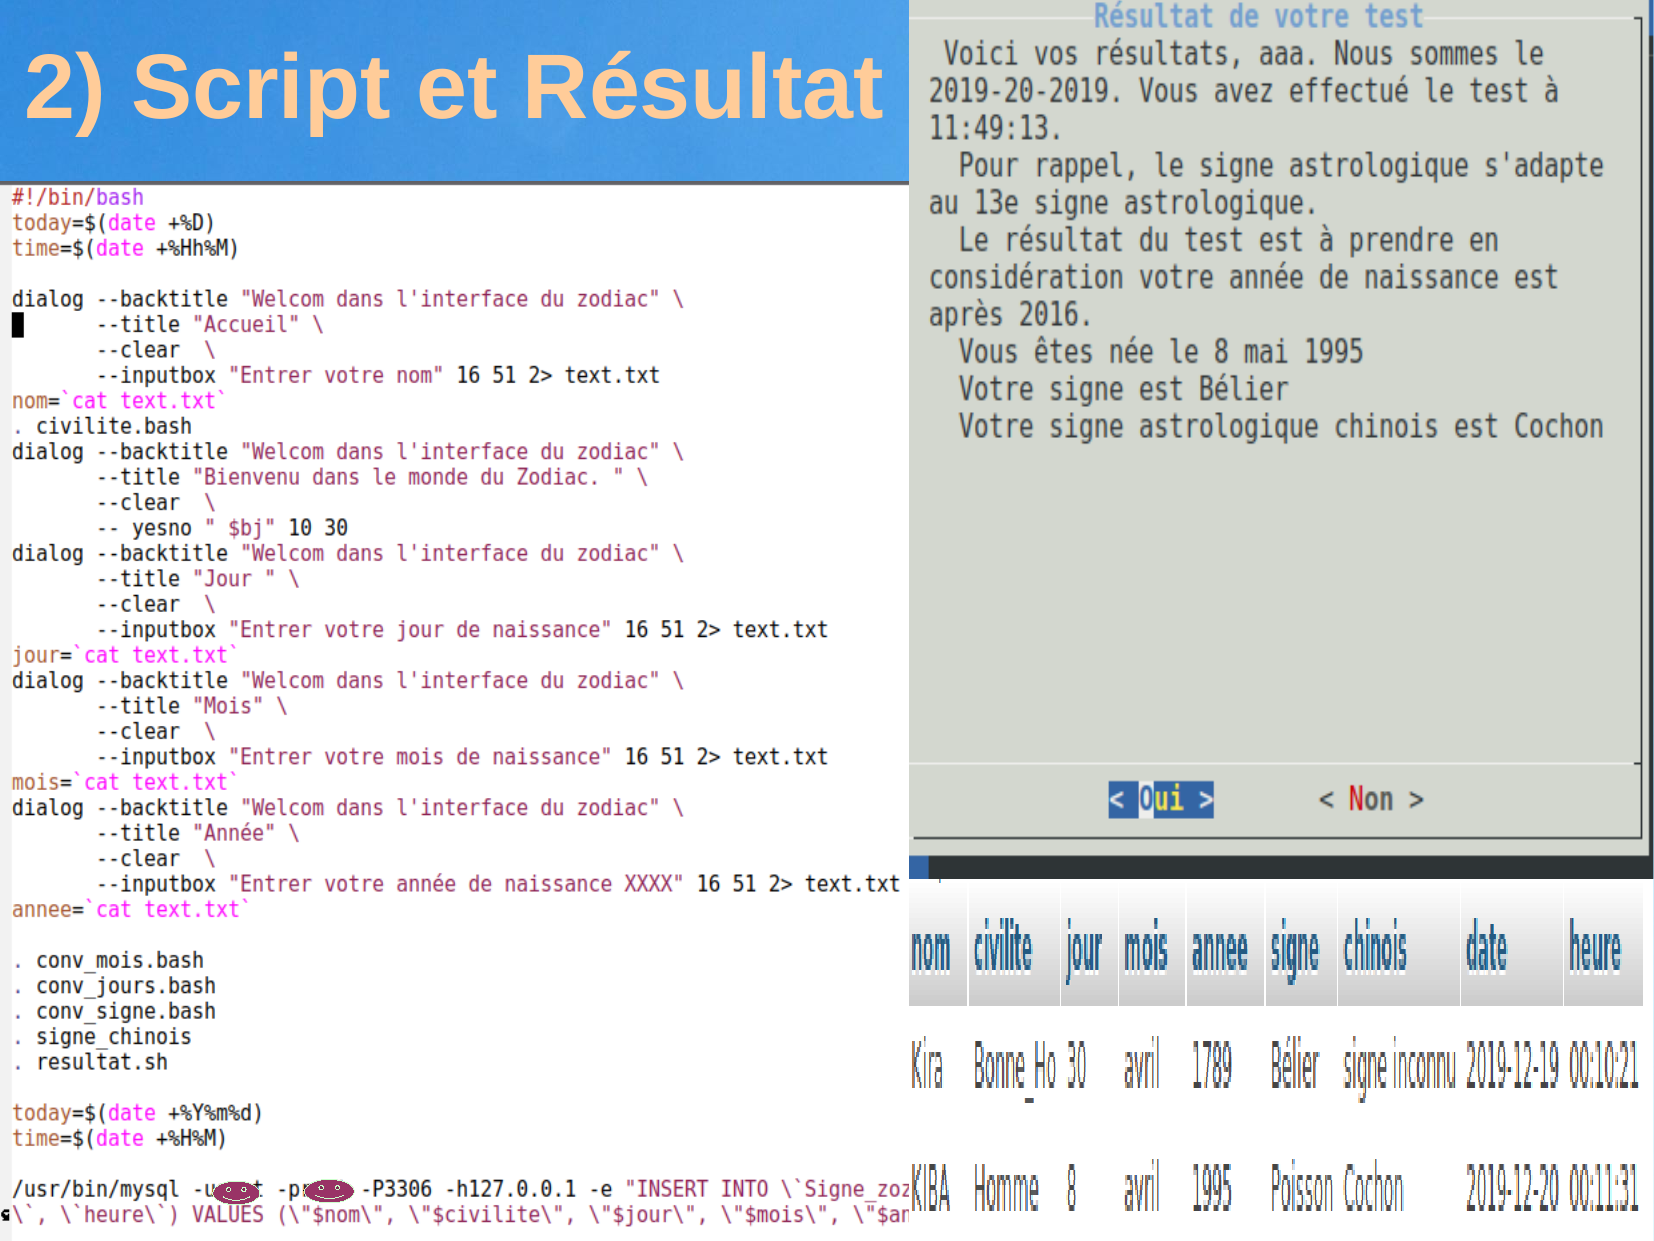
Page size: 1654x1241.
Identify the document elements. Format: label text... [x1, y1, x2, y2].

text_box [212, 1181, 260, 1205]
title 2) Script et Résultat [23, 35, 886, 139]
picture [0, 0, 1654, 1241]
text_box [304, 1179, 355, 1203]
